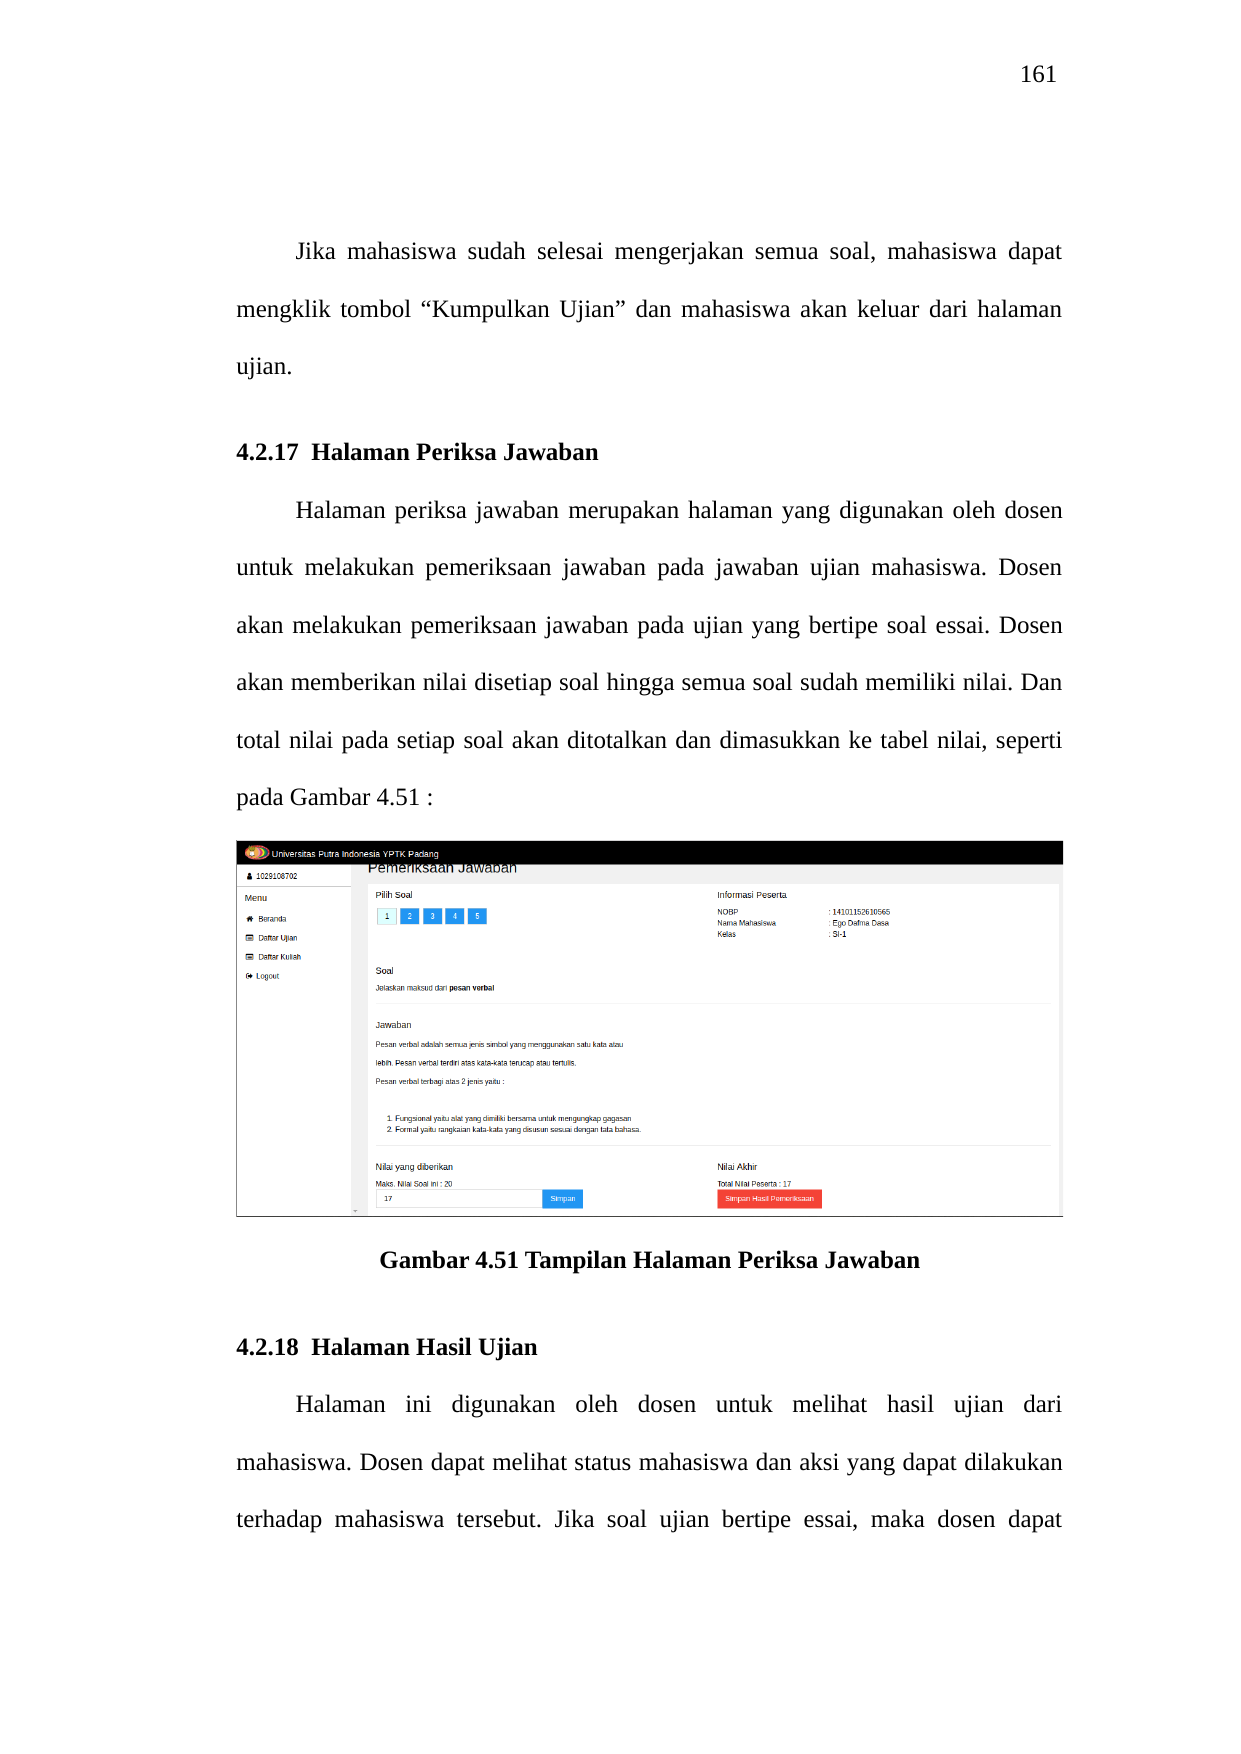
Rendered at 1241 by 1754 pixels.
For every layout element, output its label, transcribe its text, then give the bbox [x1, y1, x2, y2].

text Halaman ini digunakan oleh dosen untuk melihat hasil ujian dari mahasiswa. Dosen dapat melihat status mahasiswa dan aksi yang dapat dilakukan terhadap mahasiswa tersebut. Jika soal ujian bertipe essai, maka dosen dapat [236, 1389, 1063, 1533]
subtitle Halaman Periksa Jawaban [236, 437, 1063, 466]
picture [236, 840, 1064, 1217]
text Gambar 4.51 Tampilan Halaman Periksa Jawaban [236, 1217, 1063, 1274]
text Jika mahasiswa sudah selesai mengerjakan semua soal, mahasiswa dapat mengklik tombol “Kumpulkan Ujian” dan mahasiswa akan keluar dari halaman ujian. [236, 236, 1063, 380]
subtitle Halaman Hasil Ujian [236, 1332, 1063, 1360]
text Halaman periksa jawaban merupakan halaman yang digunakan oleh dosen untuk melakukan pemeriksaan jawaban pada jawaban ujian mahasiswa. Dosen akan melakukan pemeriksaan jawaban pada ujian yang bertipe soal essai. Dosen akan memberikan nilai disetiap soal hingga semua soal sudah memiliki nilai. Dan total nilai pada setiap soal akan ditotalkan dan dimasukkan ke tabel nilai, seperti pada Gambar 4.51 : [236, 495, 1063, 811]
